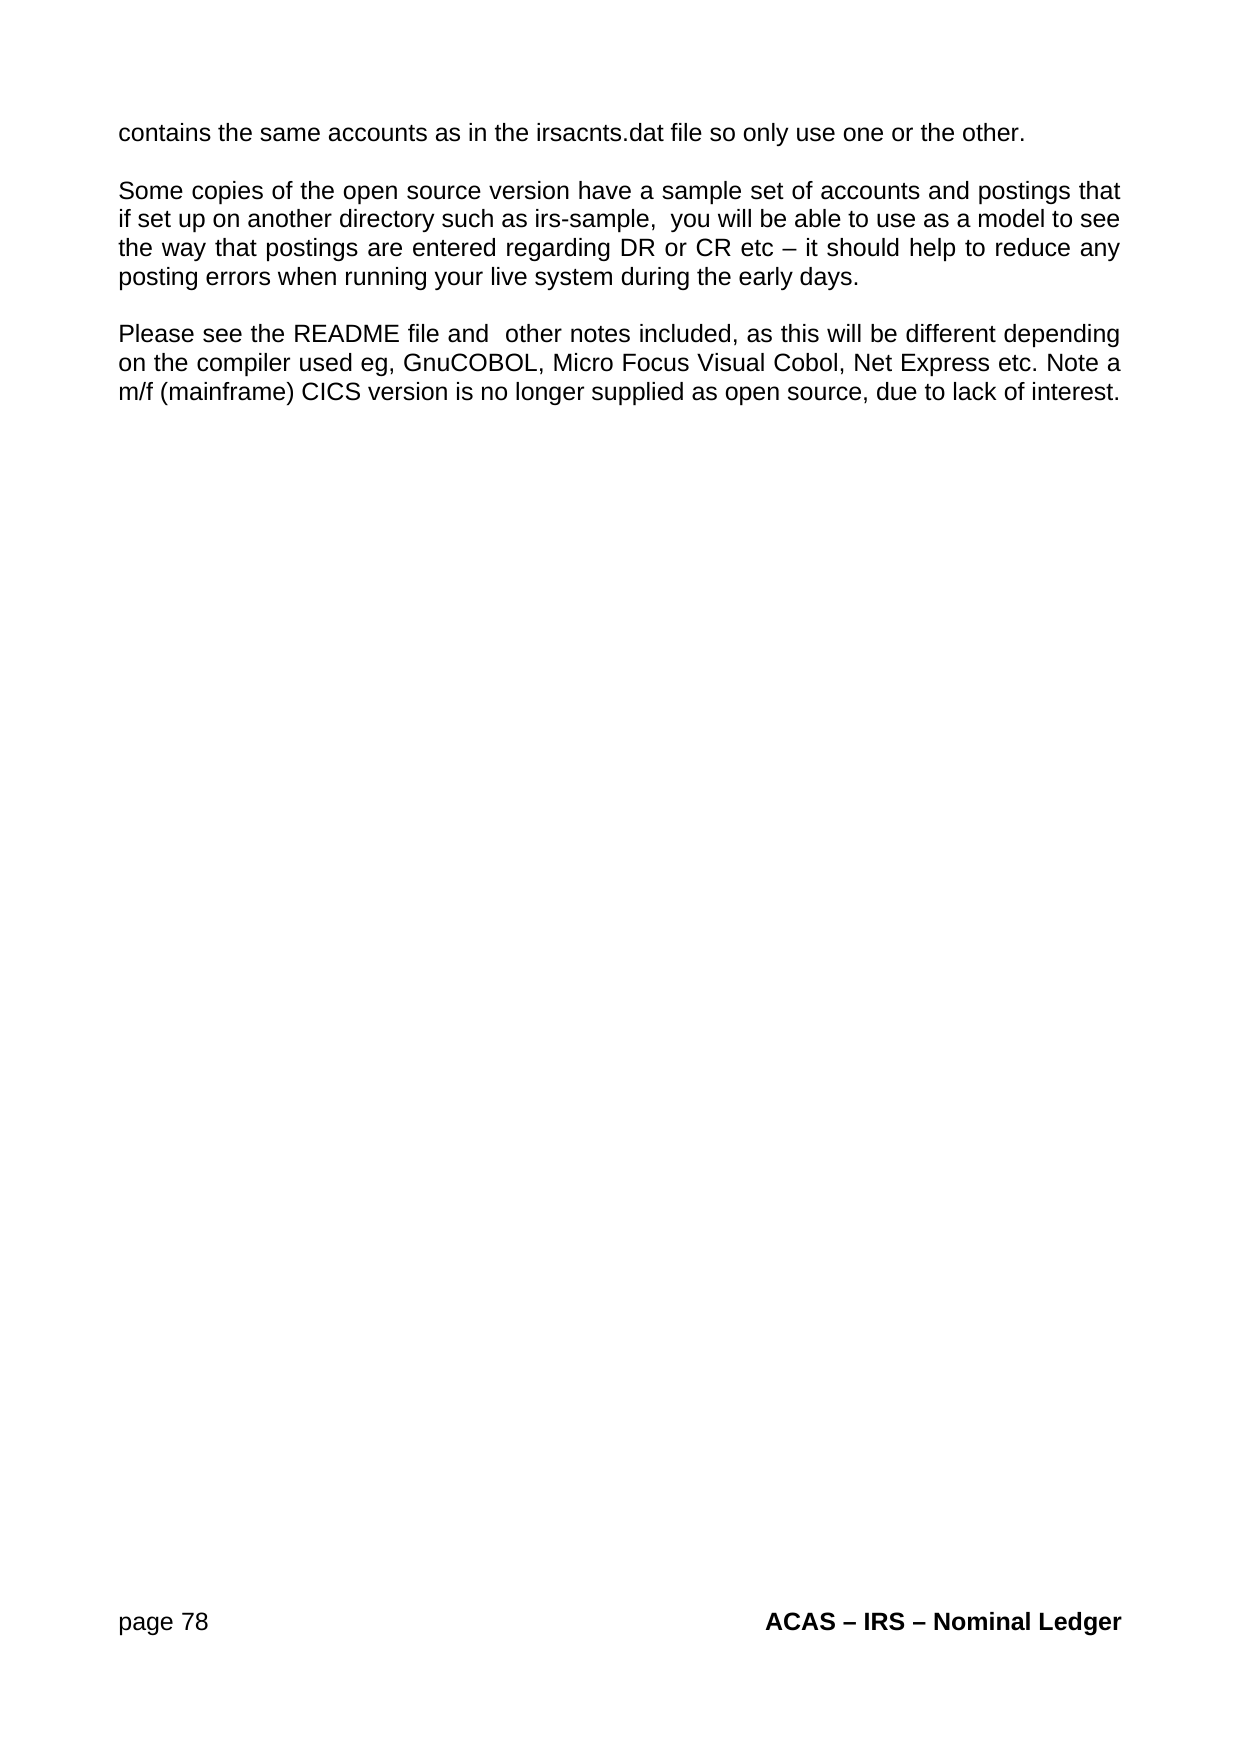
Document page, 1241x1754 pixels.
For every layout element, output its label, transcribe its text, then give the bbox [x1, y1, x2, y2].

text Some copies of the open source version have a sample set of accounts and postings that if set up on another directory such as irs-sample, you will be able to use as a model to see the way that postings are entered regarding DR or CR etc – it should help to reduce any posting errors when running your live system during the early days. [118, 176, 1122, 291]
text contains the same accounts as in the irsacnts.dat file so only use one or the other. [118, 118, 1122, 147]
text Please see the README file and other notes included, as this will be different depending on the compiler used eg, GnuCOBOL, Micro Focus Visual Cobol, Net Express etc. Note a m/f (mainframe) CICS version is no longer supplied as open source, due to lack of interest. [118, 319, 1122, 406]
